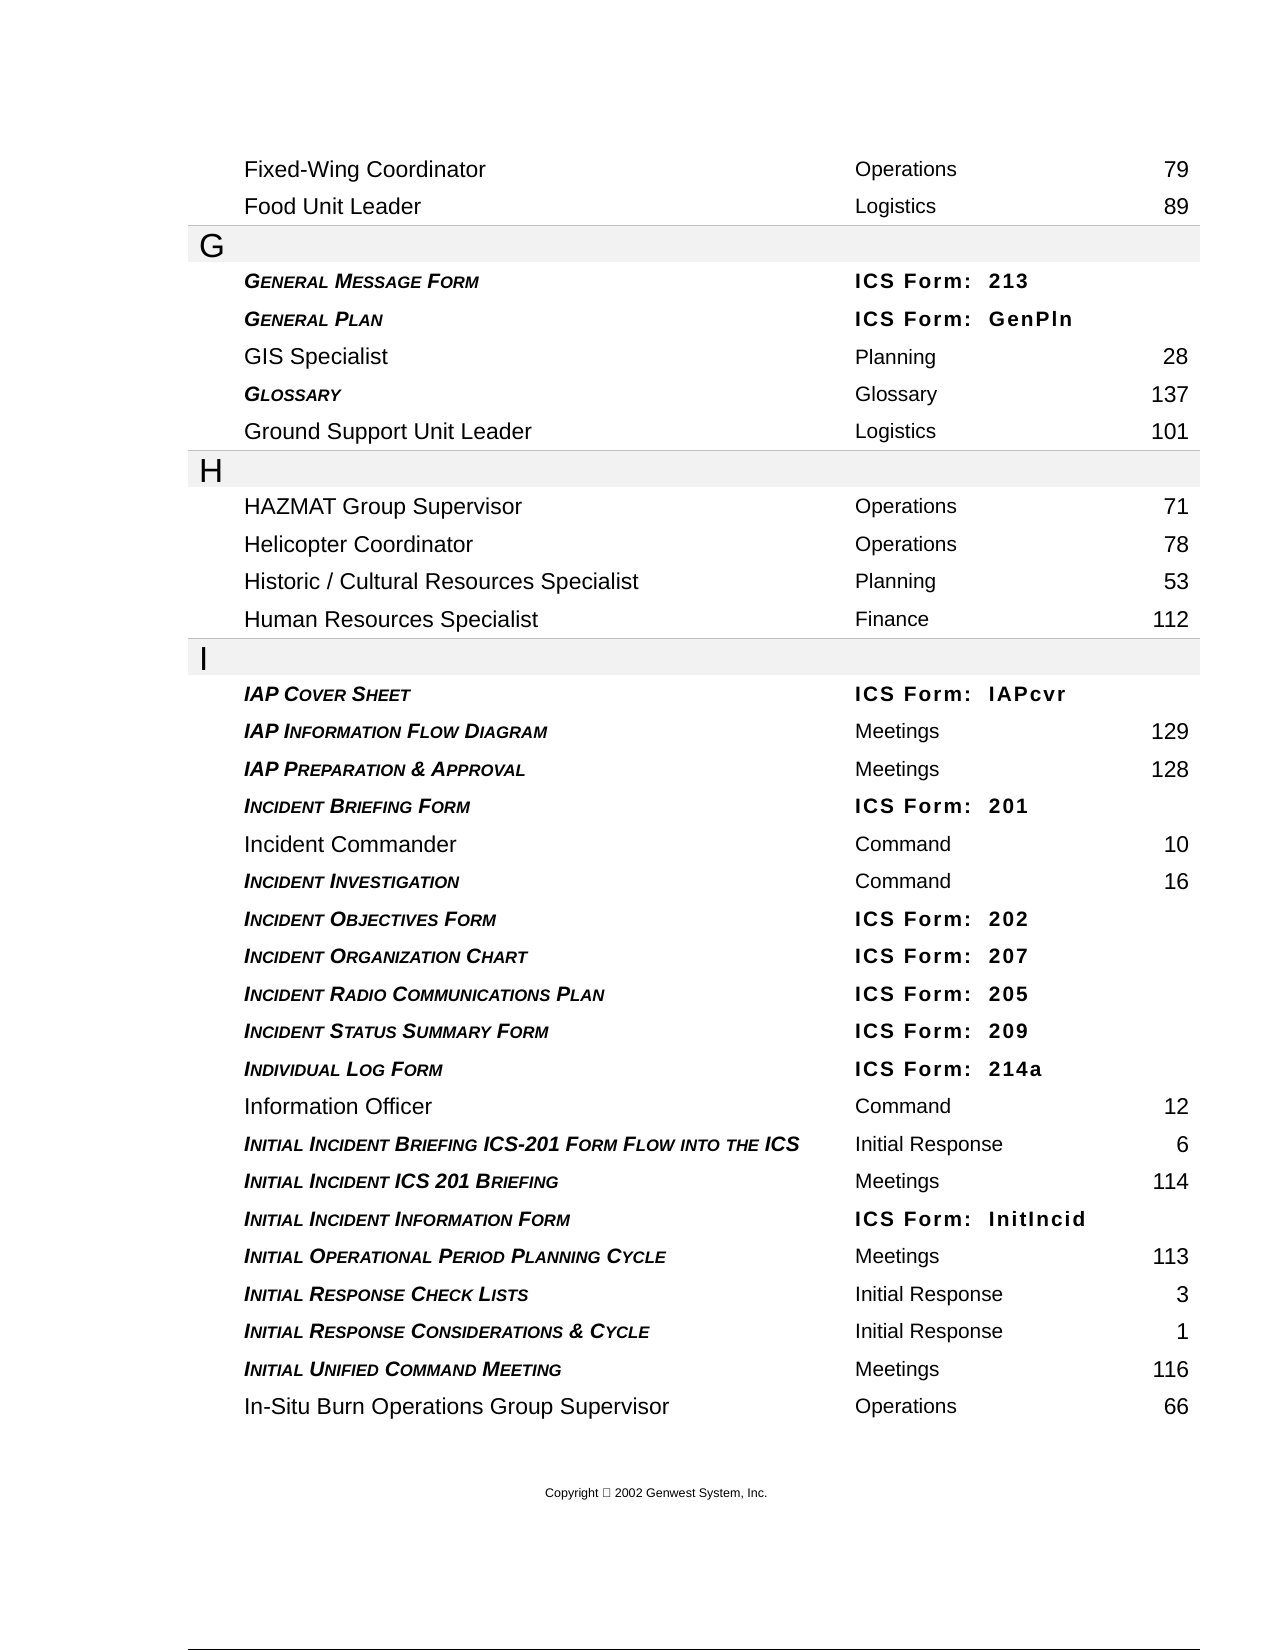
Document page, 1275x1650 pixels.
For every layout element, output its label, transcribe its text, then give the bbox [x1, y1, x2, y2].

table_cell Glossary [188, 375, 844, 412]
table_cell Individual Log Form [188, 1050, 844, 1087]
table_cell Glossary [844, 375, 1106, 412]
table_cell [1106, 639, 1134, 675]
table_cell ICS Form: 201 [844, 788, 1134, 825]
table_cell [1106, 750, 1134, 787]
table_cell [1106, 1125, 1134, 1162]
table_cell [844, 639, 1106, 675]
table_cell Initial Operational Period Planning Cycle [188, 1238, 844, 1275]
table_cell Incident Radio Communications Plan [188, 975, 844, 1012]
table_cell G [188, 226, 844, 262]
table_cell Initial Incident Briefing ICS-201 Form Flow into the ICS [188, 1125, 844, 1162]
table_cell In-Situ Burn Operations Group Supervisor [188, 1388, 844, 1425]
table_cell 3 [1134, 1275, 1200, 1312]
table_cell 114 [1134, 1163, 1200, 1200]
table_cell [1106, 1388, 1134, 1425]
table_cell 116 [1134, 1350, 1200, 1387]
table_cell [844, 226, 1106, 262]
table_cell Fixed-Wing Coordinator [188, 150, 844, 187]
table_cell ICS Form: 214a [844, 1050, 1134, 1087]
table_cell 1 [1134, 1313, 1200, 1350]
table_cell Ground Support Unit Leader [188, 413, 844, 450]
table_cell General Plan [188, 300, 844, 337]
table_cell [1106, 1088, 1134, 1125]
table_cell Meetings [844, 750, 1106, 787]
table_cell 16 [1134, 863, 1200, 900]
table_cell Command [844, 1088, 1106, 1125]
table_cell Information Officer [188, 1088, 844, 1125]
table_cell 10 [1134, 825, 1200, 862]
table_cell Operations [844, 150, 1106, 187]
table_cell [1106, 1275, 1134, 1312]
table_cell Meetings [844, 1350, 1106, 1387]
table_cell [1134, 451, 1200, 487]
table_cell Initial Incident Information Form [188, 1200, 844, 1237]
table_cell Historic / Cultural Resources Specialist [188, 563, 844, 600]
table_cell 79 [1134, 150, 1200, 187]
table_cell IAP Information Flow Diagram [188, 713, 844, 750]
table_cell 113 [1134, 1238, 1200, 1275]
table_cell 129 [1134, 713, 1200, 750]
table_cell [1106, 413, 1134, 450]
table_cell [1106, 1238, 1134, 1275]
table_cell ICS Form: 209 [844, 1013, 1134, 1050]
table_cell [1106, 600, 1134, 637]
table_cell 53 [1134, 563, 1200, 600]
table_cell ICS Form: 205 [844, 975, 1134, 1012]
table_cell Initial Incident ICS 201 Briefing [188, 1163, 844, 1200]
table_cell [1106, 825, 1134, 862]
table_cell IAP Preparation & Approval [188, 750, 844, 787]
table_cell 6 [1134, 1125, 1200, 1162]
table_cell 12 [1134, 1088, 1200, 1125]
table_cell Operations [844, 525, 1106, 562]
table_cell [844, 451, 1106, 487]
table_cell Meetings [844, 713, 1106, 750]
table_cell Initial Response Check Lists [188, 1275, 844, 1312]
table_cell [1106, 188, 1134, 225]
table_cell ICS Form: GenPln [844, 300, 1200, 337]
table_cell [1134, 938, 1200, 975]
table_cell H [188, 451, 844, 487]
table_cell [1134, 975, 1200, 1012]
table_cell Planning [844, 563, 1106, 600]
table_cell HAZMAT Group Supervisor [188, 488, 844, 525]
table_cell Command [844, 825, 1106, 862]
table_cell Planning 28 [844, 338, 1200, 375]
table_cell Finance [844, 600, 1106, 637]
table_cell [1134, 226, 1200, 262]
table_cell [1106, 451, 1134, 487]
table_cell Initial Response [844, 1125, 1106, 1162]
table_cell [1106, 863, 1134, 900]
table_cell [1106, 375, 1134, 412]
table_cell Operations [844, 1388, 1106, 1425]
table_cell [1106, 1163, 1134, 1200]
table_cell [1134, 1013, 1200, 1050]
table_cell Incident Organization Chart [188, 938, 844, 975]
table_cell Incident Status Summary Form [188, 1013, 844, 1050]
table_cell Initial Response Considerations & Cycle [188, 1313, 844, 1350]
table_cell Helicopter Coordinator [188, 525, 844, 562]
table_cell [1106, 150, 1134, 187]
table_cell Initial Response [844, 1275, 1106, 1312]
table_cell Incident Investigation [188, 863, 844, 900]
table_cell Logistics [844, 188, 1106, 225]
table_cell [1134, 263, 1200, 300]
table_cell IAP Cover Sheet [188, 675, 844, 712]
table_cell [1134, 1050, 1200, 1087]
table_cell Meetings [844, 1163, 1106, 1200]
table_cell Incident Briefing Form [188, 788, 844, 825]
table_cell Logistics [844, 413, 1106, 450]
table_cell [1106, 488, 1134, 525]
table_cell GIS Specialist [188, 338, 844, 375]
table_cell [1106, 226, 1134, 262]
table_cell 137 [1134, 375, 1200, 412]
table_cell [1106, 1350, 1134, 1387]
table_cell ICS Form: 213 [844, 263, 1134, 300]
table_cell [1106, 563, 1134, 600]
table_cell ICS Form: 207 [844, 938, 1134, 975]
table_cell Initial Unified Command Meeting [188, 1350, 844, 1387]
table_cell 112 [1134, 600, 1200, 637]
table_cell ICS Form: InitIncid [844, 1200, 1200, 1237]
table_cell Command [844, 863, 1106, 900]
table_cell General Message Form [188, 263, 844, 300]
table_cell [1106, 713, 1134, 750]
table_cell Incident Objectives Form [188, 900, 844, 937]
table_cell 89 [1134, 188, 1200, 225]
table_cell 71 [1134, 488, 1200, 525]
table_cell [1106, 525, 1134, 562]
table_cell Food Unit Leader [188, 188, 844, 225]
table_cell 78 [1134, 525, 1200, 562]
table_cell [1134, 900, 1200, 937]
table_cell ICS Form: 202 [844, 900, 1134, 937]
table_cell Initial Response [844, 1313, 1106, 1350]
table_cell ICS Form: IAPcvr [844, 675, 1200, 712]
table_cell I [188, 639, 844, 675]
table_cell Human Resources Specialist [188, 600, 844, 637]
table_cell [1134, 788, 1200, 825]
table_cell 66 [1134, 1388, 1200, 1425]
table_cell 128 [1134, 750, 1200, 787]
table_cell [1134, 639, 1200, 675]
table_cell Operations [844, 488, 1106, 525]
table_cell Meetings [844, 1238, 1106, 1275]
table_cell Incident Commander [188, 825, 844, 862]
table_cell 101 [1134, 413, 1200, 450]
table_cell [1106, 1313, 1134, 1350]
